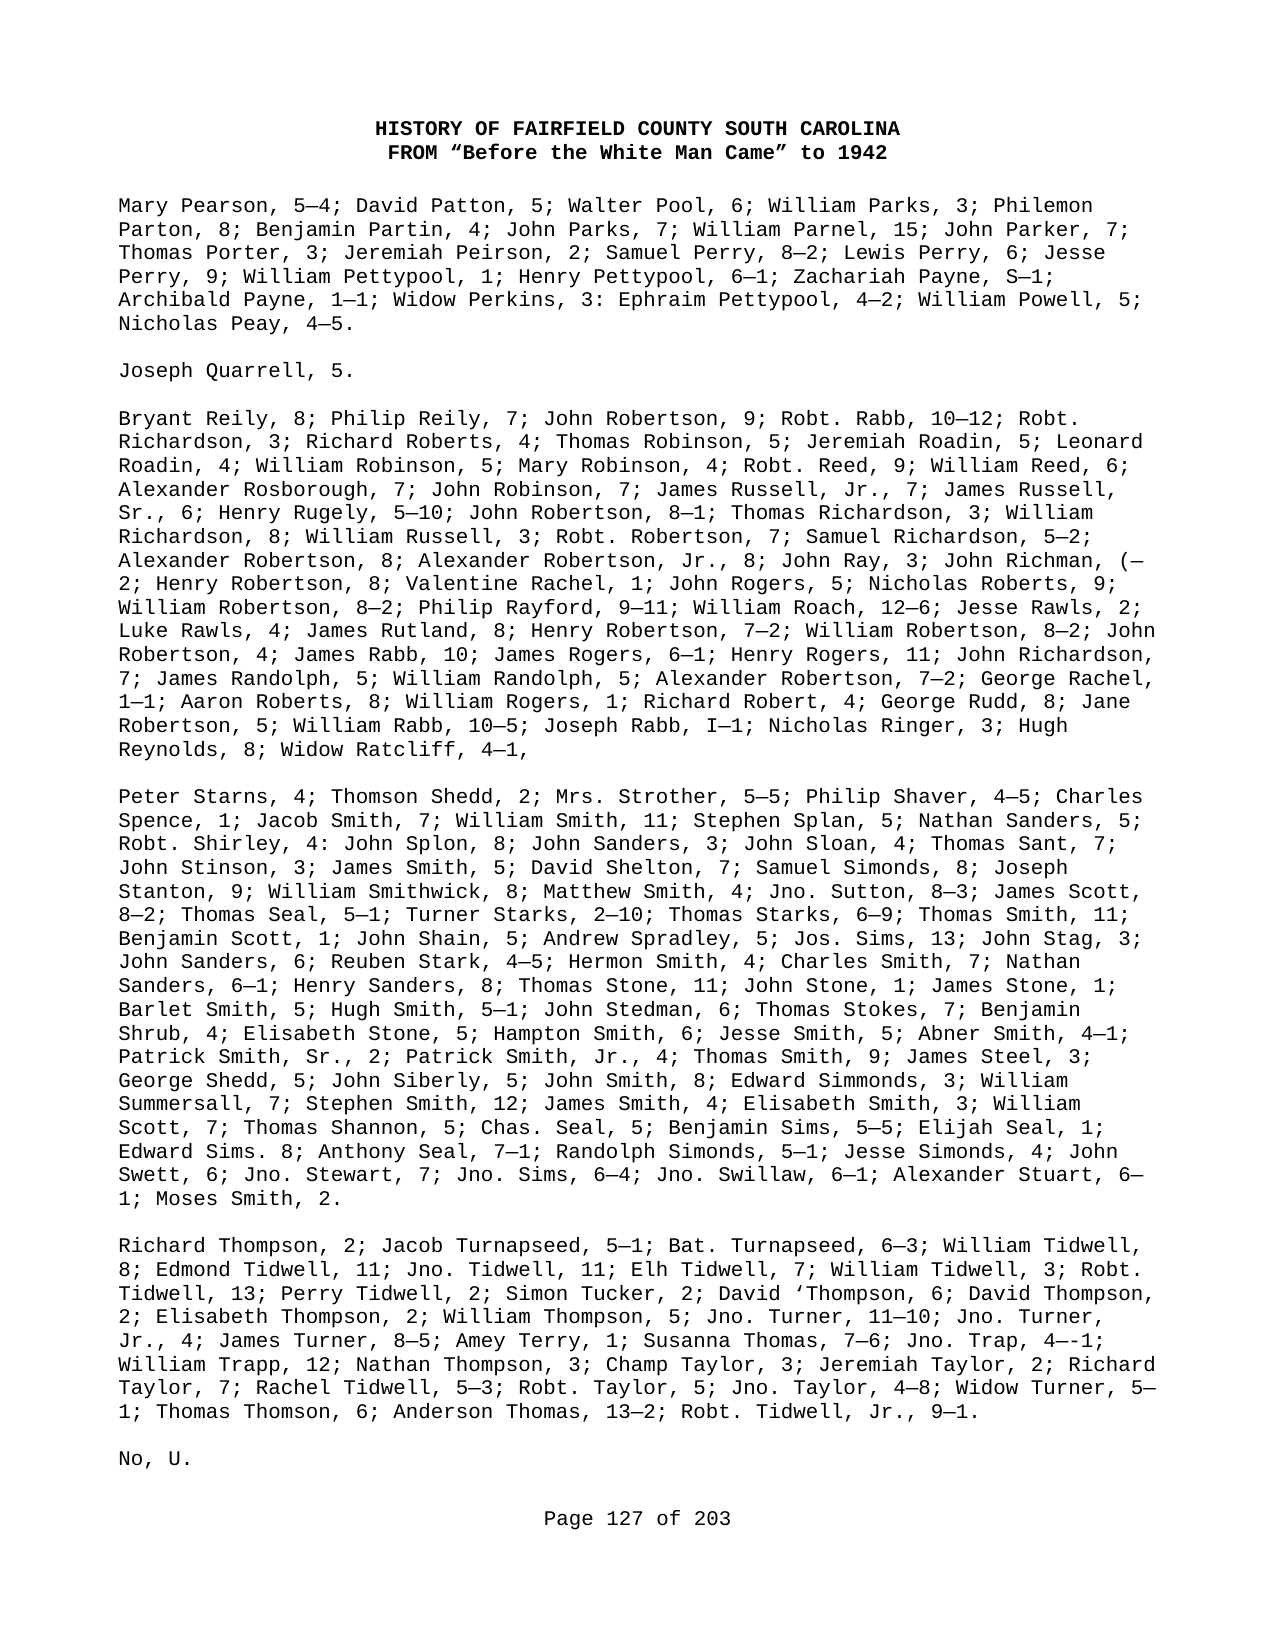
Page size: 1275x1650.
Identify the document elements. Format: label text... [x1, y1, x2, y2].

text Bryant Reily, 8; Philip Reily, 7; John Robertson, 9; Robt. Rabb, 10—12; Robt. Richardson, 3; Richard Roberts, 4; Thomas Robinson, 5; Jeremiah Roadin, 5; Leonard Roadin, 4; William Robinson, 5; Mary Robinson, 4; Robt. Reed, 9; William Reed, 6; Alexander Rosborough, 7; John Robinson, 7; James Russell, Jr., 7; James Russell, Sr., 6; Henry Rugely, 5—10; John Robertson, 8—1; Thomas Richardson, 3; William Richardson, 8; William Russell, 3; Robt. Robertson, 7; Samuel Richardson, 5—2; Alexander Robertson, 8; Alexander Robertson, Jr., 8; John Ray, 3; John Richman, (—2; Henry Robertson, 8; Valentine Rachel, 1; John Rogers, 5; Nicholas Roberts, 9; William Robertson, 8—2; Philip Rayford, 9—11; William Roach, 12—6; Jesse Rawls, 2; Luke Rawls, 4; James Rutland, 8; Henry Robertson, 7—2; William Robertson, 8—2; John Robertson, 4; James Rabb, 10; James Rogers, 6—1; Henry Rogers, 11; John Richardson, 7; James Randolph, 5; William Randolph, 5; Alexander Robertson, 7—2; George Rachel, 1—1; Aaron Roberts, 8; William Rogers, 1; Richard Robert, 4; George Rudd, 8; Jane Robertson, 5; William Rabb, 10—5; Joseph Rabb, I—1; Nicholas Ringer, 3; Hugh Reynolds, 8; Widow Ratcliff, 4—1, [118, 408, 1157, 762]
text Mary Pearson, 5—4; David Patton, 5; Walter Pool, 6; William Parks, 3; Philemon Parton, 8; Benjamin Partin, 4; John Parks, 7; William Parnel, 15; John Parker, 7; Thomas Porter, 3; Jeremiah Peirson, 2; Samuel Perry, 8—2; Lewis Perry, 6; Jesse Perry, 9; William Pettypool, 1; Henry Pettypool, 6—1; Zachariah Payne, S—1; Archibald Payne, 1—1; Widow Perkins, 3: Ephraim Pettypool, 4—2; William Powell, 5; Nicholas Peay, 4—5. [118, 195, 1157, 337]
text Peter Starns, 4; Thomson Shedd, 2; Mrs. Strother, 5—5; Philip Shaver, 4—5; Charles Spence, 1; Jacob Smith, 7; William Smith, 11; Stephen Splan, 5; Nathan Sanders, 5; Robt. Shirley, 4: John Splon, 8; John Sanders, 3; John Sloan, 4; Thomas Sant, 7; John Stinson, 3; James Smith, 5; David Shelton, 7; Samuel Simonds, 8; Joseph Stanton, 9; William Smithwick, 8; Matthew Smith, 4; Jno. Sutton, 8—3; James Scott, 8—2; Thomas Seal, 5—1; Turner Starks, 2—10; Thomas Starks, 6—9; Thomas Smith, 11; Benjamin Scott, 1; John Shain, 5; Andrew Spradley, 5; Jos. Sims, 13; John Stag, 3; John Sanders, 6; Reuben Stark, 4—5; Hermon Smith, 4; Charles Smith, 7; Nathan Sanders, 6—1; Henry Sanders, 8; Thomas Stone, 11; John Stone, 1; James Stone, 1; Barlet Smith, 5; Hugh Smith, 5—1; John Stedman, 6; Thomas Stokes, 7; Benjamin Shrub, 4; Elisabeth Stone, 5; Hampton Smith, 6; Jesse Smith, 5; Abner Smith, 4—1; Patrick Smith, Sr., 2; Patrick Smith, Jr., 4; Thomas Smith, 9; James Steel, 3; George Shedd, 5; John Siberly, 5; John Smith, 8; Edward Simmonds, 3; William Summersall, 7; Stephen Smith, 12; James Smith, 4; Elisabeth Smith, 3; William Scott, 7; Thomas Shannon, 5; Chas. Seal, 5; Benjamin Sims, 5—5; Elijah Seal, 1; Edward Sims. 8; Anthony Seal, 7—1; Randolph Simonds, 5—1; Jesse Simonds, 4; John Swett, 6; Jno. Stewart, 7; Jno. Sims, 6—4; Jno. Swillaw, 6—1; Alexander Stuart, 6—1; Moses Smith, 2. [118, 786, 1157, 1212]
text Richard Thompson, 2; Jacob Turnapseed, 5—1; Bat. Turnapseed, 6—3; William Tidwell, 8; Edmond Tidwell, 11; Jno. Tidwell, 11; Elh Tidwell, 7; William Tidwell, 3; Robt. Tidwell, 13; Perry Tidwell, 2; Simon Tucker, 2; David ‘Thompson, 6; David Thompson, 2; Elisabeth Thompson, 2; William Thompson, 5; Jno. Turner, 11—10; Jno. Turner, Jr., 4; James Turner, 8—5; Amey Terry, 1; Susanna Thomas, 7—6; Jno. Trap, 4—-1; William Trapp, 12; Nathan Thompson, 3; Champ Taylor, 3; Jeremiah Taylor, 2; Richard Taylor, 7; Rachel Tidwell, 5—3; Robt. Taylor, 5; Jno. Taylor, 4—8; Widow Turner, 5—1; Thomas Thomson, 6; Anderson Thomas, 13—2; Robt. Tidwell, Jr., 9—1. [118, 1235, 1157, 1424]
text Joseph Quarrell, 5. [118, 360, 1157, 384]
text No, U. [118, 1448, 1157, 1472]
